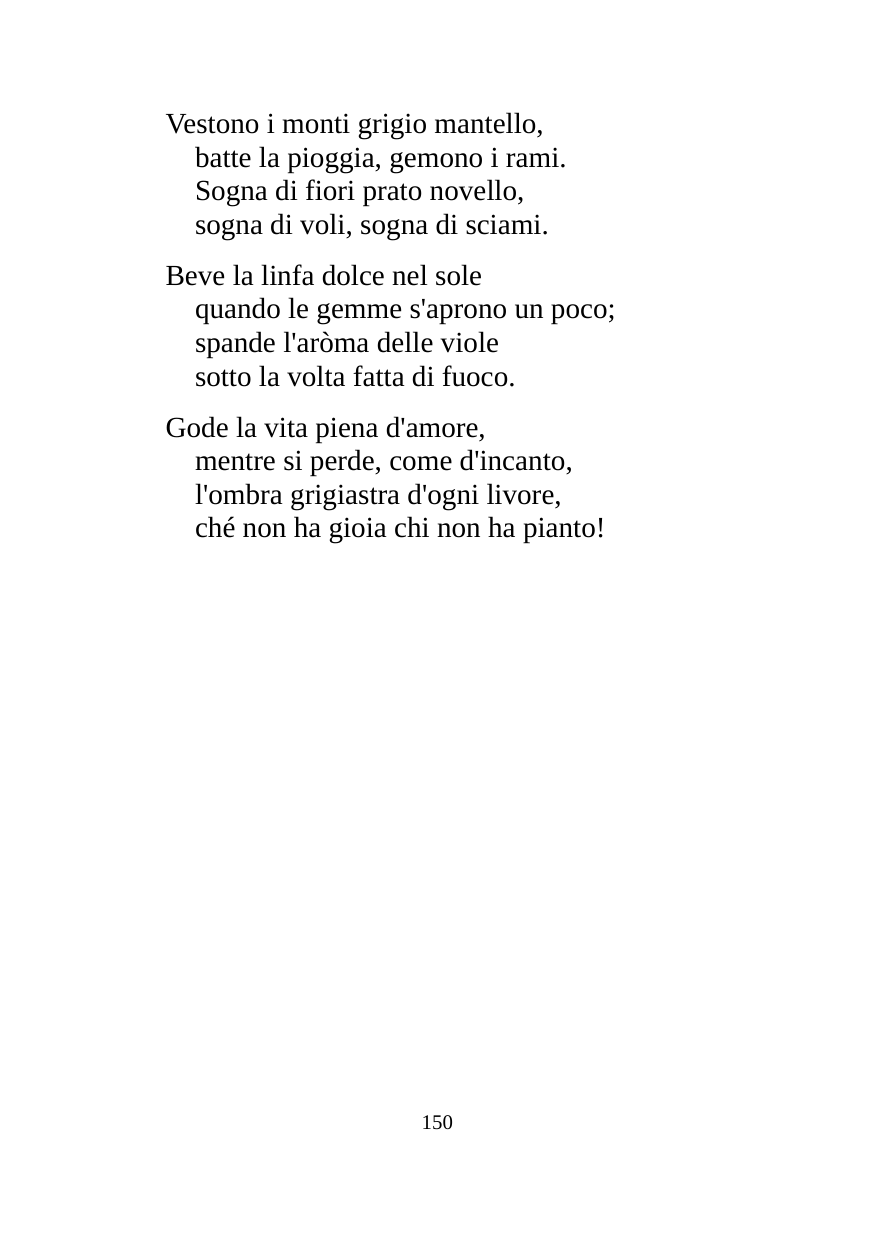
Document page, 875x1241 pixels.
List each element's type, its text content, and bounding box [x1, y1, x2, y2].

text Gode la vita piena d'amore, mentre si perde, come d'incanto, l'ombra grigiastra d'ogni livore, ché non ha gioia chi non ha pianto! [165, 410, 768, 544]
text Beve la linfa dolce nel sole quando le gemme s'aprono un poco; spande l'aròma delle viole sotto la volta fatta di fuoco. [165, 258, 768, 392]
text Vestono i monti grigio mantello, batte la pioggia, gemono i rami. Sogna di fiori prato novello, sogna di voli, sogna di sciami. [165, 106, 768, 240]
